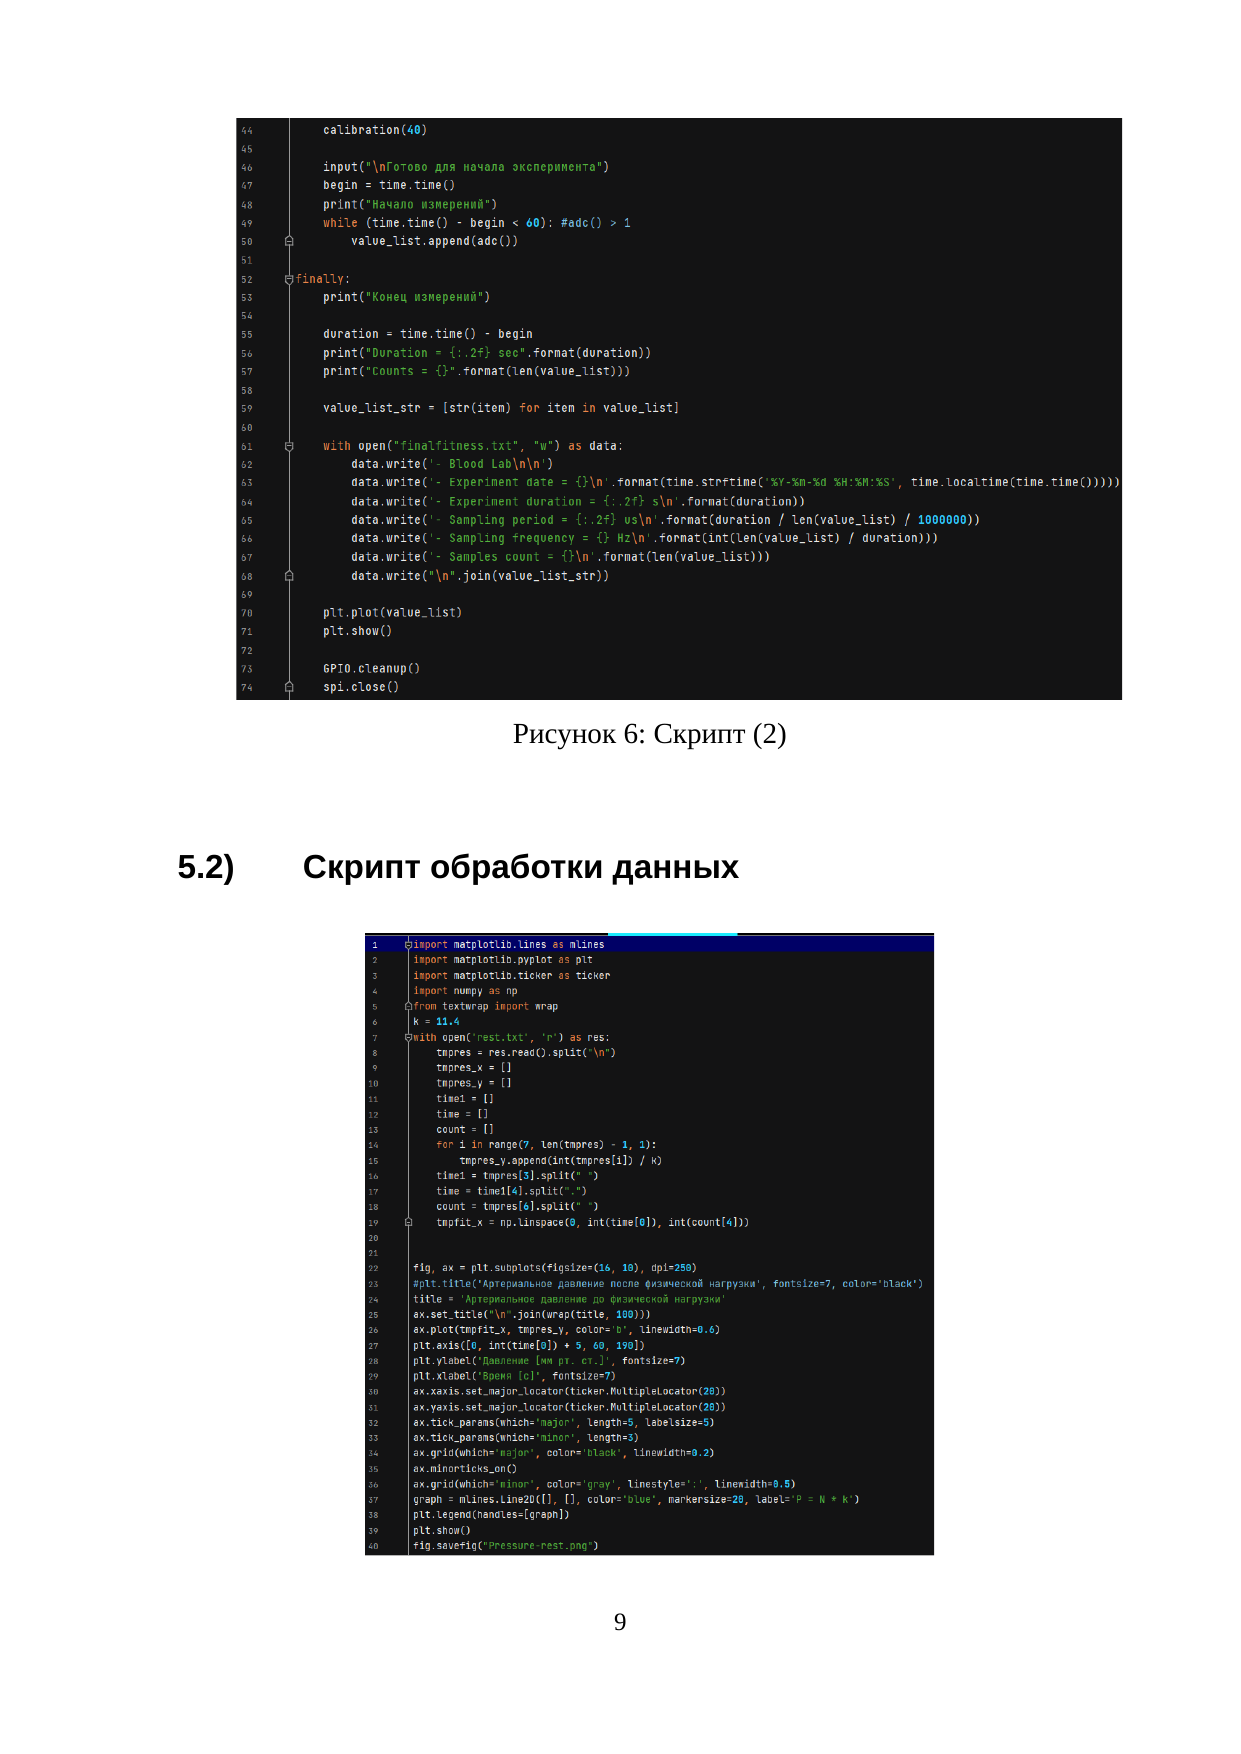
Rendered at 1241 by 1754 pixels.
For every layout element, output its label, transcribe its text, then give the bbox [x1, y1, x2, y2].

picture [236, 118, 1123, 700]
picture [365, 933, 935, 1556]
subtitle Скрипт обработки данных [118, 847, 1122, 885]
text Рисунок 6: Скрипт (2) [177, 717, 1063, 750]
